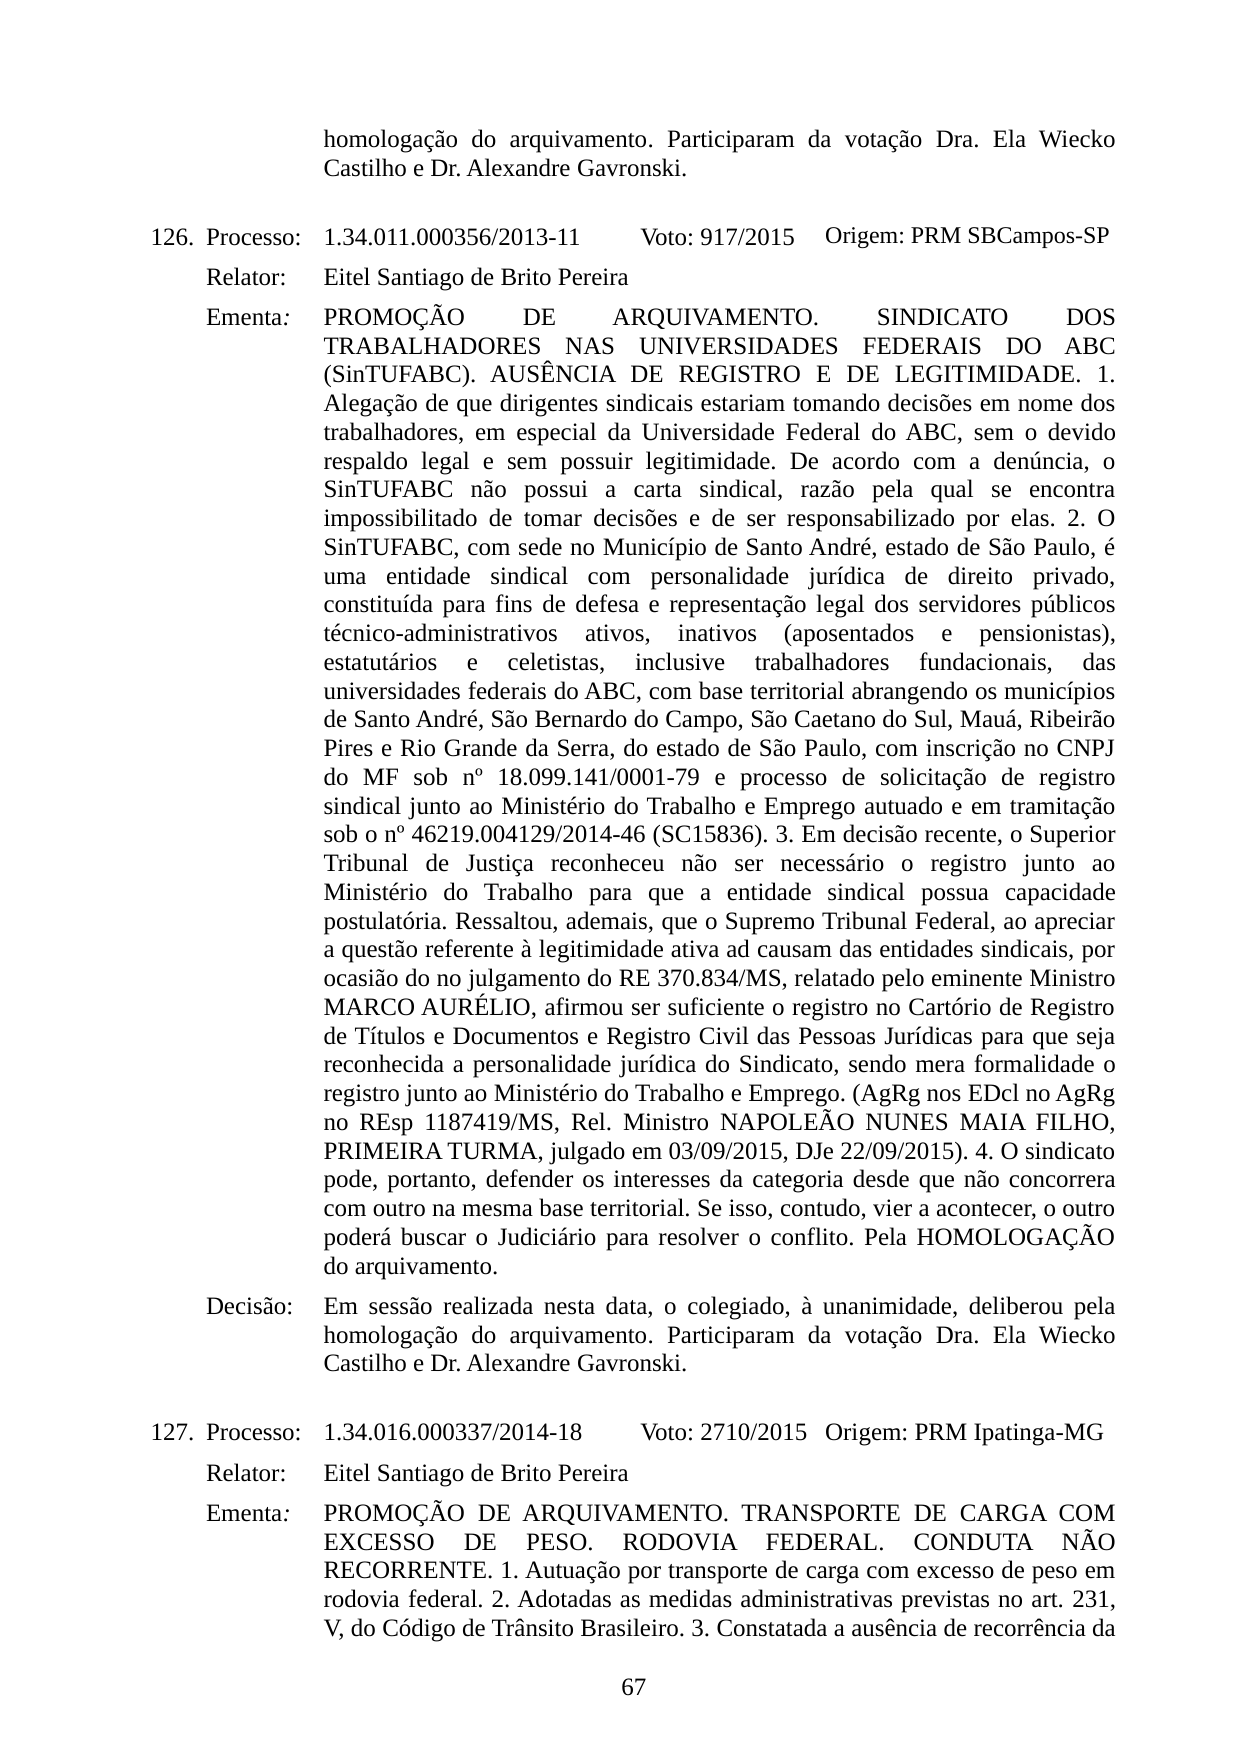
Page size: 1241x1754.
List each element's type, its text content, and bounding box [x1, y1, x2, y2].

table_header 1.34.016.000337/2014-18 [318, 1412, 634, 1452]
table_cell [145, 118, 200, 187]
table_cell PROMOÇÃO DE ARQUIVAMENTO. TRANSPORTE DE CARGA COM EXCESSO DE PESO. RODOVIA FEDERAL. CONDUTA NÃO RECORRENTE. 1. Autuação por transporte de carga com excesso de peso em rodovia federal. 2. Adotadas as medidas administrativas previstas no art. 231, V, do Código de Trânsito Brasileiro. 3. Constatada a ausência de recorrência da [318, 1492, 1122, 1647]
table_header 126. [145, 216, 200, 256]
table_cell Eitel Santiago de Brito Pereira [318, 256, 1122, 296]
table_cell [145, 1285, 200, 1383]
table_cell [145, 1492, 200, 1647]
table_header Origem: PRM SBCampos-SP [819, 216, 1122, 256]
table_cell PROMOÇÃO DE ARQUIVAMENTO. SINDICATO DOS TRABALHADORES NAS UNIVERSIDADES FEDERAIS DO ABC (SinTUFABC). AUSÊNCIA DE REGISTRO E DE LEGITIMIDADE. 1. Alegação de que dirigentes sindicais estariam tomando decisões em nome dos trabalhadores, em especial da Universidade Federal do ABC, sem o devido respaldo legal e sem possuir legitimidade. De acordo com a denúncia, o SinTUFABC não possui a carta sindical, razão pela qual se encontra impossibilitado de tomar decisões e de ser responsabilizado por elas. 2. O SinTUFABC, com sede no Município de Santo André, estado de São Paulo, é uma entidade sindical com personalidade jurídica de direito privado, constituída para fins de defesa e representação legal dos servidores públicos técnico-administrativos ativos, inativos (aposentados e pensionistas), estatutários e celetistas, inclusive trabalhadores fundacionais, das universidades federais do ABC, com base territorial abrangendo os municípios de Santo André, São Bernardo do Campo, São Caetano do Sul, Mauá, Ribeirão Pires e Rio Grande da Serra, do estado de São Paulo, com inscrição no CNPJ do MF sob nº 18.099.141/0001-79 e processo de solicitação de registro sindical junto ao Ministério do Trabalho e Emprego autuado e em tramitação sob o nº 46219.004129/2014-46 (SC15836). 3. Em decisão recente, o Superior Tribunal de Justiça reconheceu não ser necessário o registro junto ao Ministério do Trabalho para que a entidade sindical possua capacidade postulatória. Ressaltou, ademais, que o Supremo Tribunal Federal, ao apreciar a questão referente à legitimidade ativa ad causam das entidades sindicais, por ocasião do no julgamento do RE 370.834/MS, relatado pelo eminente Ministro MARCO AURÉLIO, afirmou ser suficiente o registro no Cartório de Registro de Títulos e Documentos e Registro Civil das Pessoas Jurídicas para que seja reconhecida a personalidade jurídica do Sindicato, sendo mera formalidade o registro junto ao Ministério do Trabalho e Emprego. (AgRg nos EDcl no AgRg no REsp 1187419/MS, Rel. Ministro NAPOLEÃO NUNES MAIA FILHO, PRIMEIRA TURMA, julgado em 03/09/2015, DJe 22/09/2015). 4. O sindicato pode, portanto, defender os interesses da categoria desde que não concorrera com outro na mesma base territorial. Se isso, contudo, vier a acontecer, o outro poderá buscar o Judiciário para resolver o conflito. Pela HOMOLOGAÇÃO do arquivamento. [318, 296, 1122, 1285]
table_cell [145, 256, 200, 296]
table_cell Ementa: [200, 1492, 318, 1647]
table_cell Eitel Santiago de Brito Pereira [318, 1452, 1122, 1492]
table_cell [145, 296, 200, 1285]
table_cell [145, 1452, 200, 1492]
table_header Voto: 2710/2015 [635, 1412, 819, 1452]
table_cell Ementa: [200, 296, 318, 1285]
table_cell homologação do arquivamento. Participaram da votação Dra. Ela Wiecko Castilho e Dr. Alexandre Gavronski. [318, 118, 1122, 187]
table_cell Decisão: [200, 1285, 318, 1383]
table_cell Relator: [200, 1452, 318, 1492]
table_cell [200, 118, 318, 187]
table_header Origem: PRM Ipatinga-MG [819, 1412, 1122, 1452]
table_cell Em sessão realizada nesta data, o colegiado, à unanimidade, deliberou pela homologação do arquivamento. Participaram da votação Dra. Ela Wiecko Castilho e Dr. Alexandre Gavronski. [318, 1285, 1122, 1383]
table_header 127. [145, 1412, 200, 1452]
table_header Processo: [200, 1412, 318, 1452]
table_cell Relator: [200, 256, 318, 296]
table_header Voto: 917/2015 [635, 216, 819, 256]
table_header Processo: [200, 216, 318, 256]
table_header 1.34.011.000356/2013-11 [318, 216, 634, 256]
